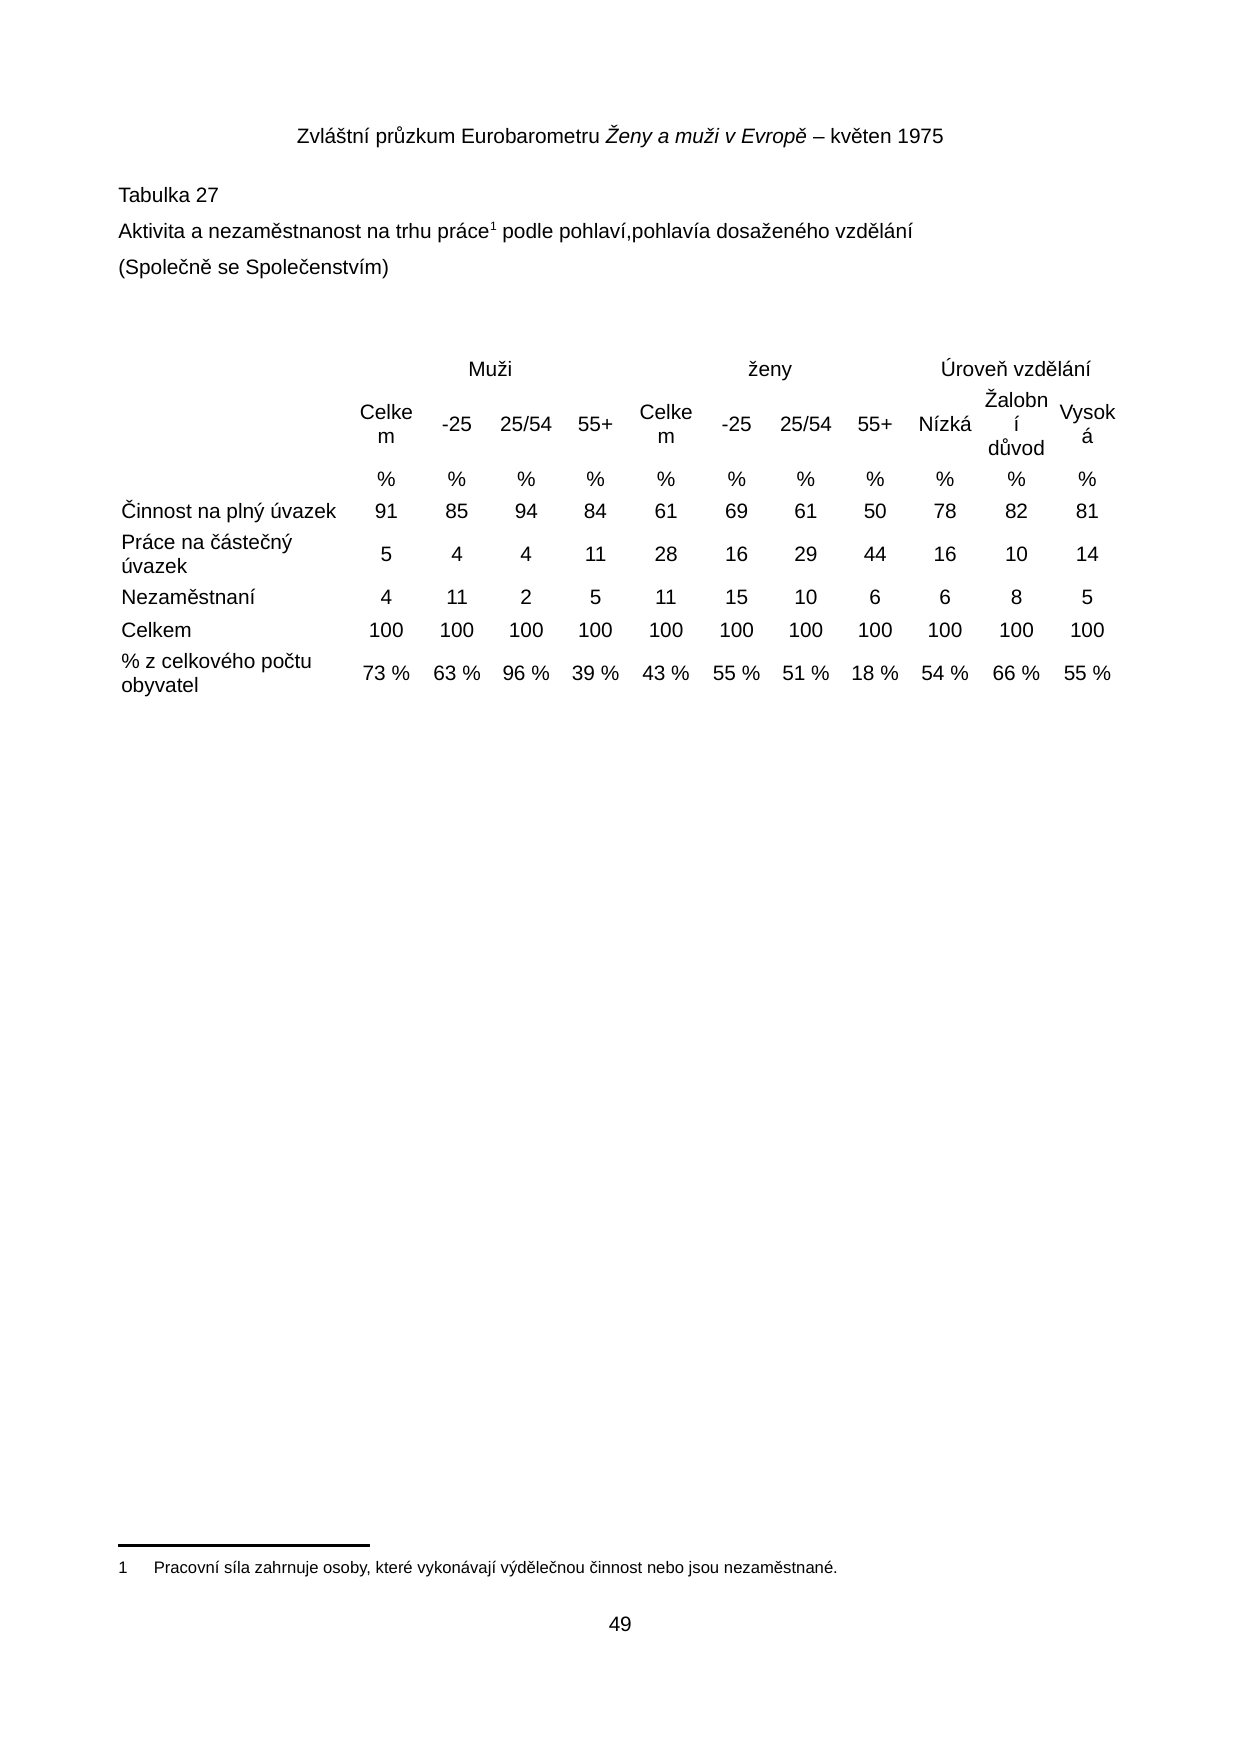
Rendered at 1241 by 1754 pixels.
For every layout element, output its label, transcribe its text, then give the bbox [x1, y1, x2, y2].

text Pracovní síla zahrnuje osoby, které vykonávají výdělečnou činnost nebo jsou nezaměstnané. [118, 1557, 1122, 1577]
table_cell Nezaměstnaní [118, 581, 350, 613]
table_cell 100 [1052, 613, 1122, 646]
table_cell 100 [491, 613, 561, 646]
table_cell 11 [630, 581, 702, 613]
table_cell 4 [350, 581, 422, 613]
table_cell 55+ [840, 385, 909, 462]
table_header [491, 320, 561, 352]
table_cell 69 [702, 495, 771, 527]
table_cell 10 [771, 581, 840, 613]
table_cell 100 [771, 613, 840, 646]
table_cell Muži [350, 352, 630, 385]
table_cell 43 % [630, 646, 702, 699]
table_cell [118, 463, 350, 495]
table_cell 4 [422, 527, 491, 581]
table_cell % [491, 463, 561, 495]
table_cell 2 [491, 581, 561, 613]
table_cell 61 [771, 495, 840, 527]
table_cell 100 [980, 613, 1052, 646]
table_cell % [350, 463, 422, 495]
table_cell Vysoká [1052, 385, 1122, 462]
table_header [980, 320, 1052, 352]
table_cell 39 % [561, 646, 630, 699]
table_cell 15 [702, 581, 771, 613]
table_cell 55 % [1052, 646, 1122, 699]
table_header [1052, 320, 1122, 352]
table_cell 5 [1052, 581, 1122, 613]
table_cell 100 [422, 613, 491, 646]
table_cell 55 % [702, 646, 771, 699]
table_header [118, 320, 350, 352]
table_cell 18 % [840, 646, 909, 699]
table_cell 61 [630, 495, 702, 527]
table_cell % [702, 463, 771, 495]
table_cell 100 [350, 613, 422, 646]
table_cell Nízká [910, 385, 980, 462]
table_cell 66 % [980, 646, 1052, 699]
table_cell 5 [350, 527, 422, 581]
table_cell % [1052, 463, 1122, 495]
table_cell 10 [980, 527, 1052, 581]
table_cell 11 [422, 581, 491, 613]
table_cell 16 [910, 527, 980, 581]
table_header [350, 320, 422, 352]
table_cell 84 [561, 495, 630, 527]
table_cell 100 [630, 613, 702, 646]
table_cell 100 [561, 613, 630, 646]
table_cell 14 [1052, 527, 1122, 581]
table_cell Práce na částečný úvazek [118, 527, 350, 581]
table_cell 91 [350, 495, 422, 527]
table_cell 28 [630, 527, 702, 581]
table_cell 11 [561, 527, 630, 581]
table_cell 6 [840, 581, 909, 613]
table_cell % [561, 463, 630, 495]
table_cell 81 [1052, 495, 1122, 527]
table_cell Činnost na plný úvazek [118, 495, 350, 527]
table_cell % [910, 463, 980, 495]
table_cell [118, 352, 350, 385]
table_cell 6 [910, 581, 980, 613]
table_cell ženy [630, 352, 909, 385]
table_cell 25/54 [771, 385, 840, 462]
table_cell % [422, 463, 491, 495]
text Tabulka 27 [118, 183, 1122, 207]
table_cell Celkem [350, 385, 422, 462]
table_cell 44 [840, 527, 909, 581]
table_cell Celkem [118, 613, 350, 646]
table_cell Celkem [630, 385, 702, 462]
table_cell % [980, 463, 1052, 495]
table_header [771, 320, 840, 352]
table_cell 54 % [910, 646, 980, 699]
table_cell 51 % [771, 646, 840, 699]
table_cell 16 [702, 527, 771, 581]
table_cell % z celkového počtu obyvatel [118, 646, 350, 699]
table_cell 94 [491, 495, 561, 527]
table_cell Žalobní důvod [980, 385, 1052, 462]
table_cell 29 [771, 527, 840, 581]
table_cell 25/54 [491, 385, 561, 462]
table_header [702, 320, 771, 352]
table_header [840, 320, 909, 352]
table_cell 4 [491, 527, 561, 581]
table_cell 73 % [350, 646, 422, 699]
table_cell 50 [840, 495, 909, 527]
table_cell 100 [840, 613, 909, 646]
table_cell 96 % [491, 646, 561, 699]
table_header [561, 320, 630, 352]
table_cell 100 [702, 613, 771, 646]
text (Společně se Společenstvím) [118, 254, 1122, 278]
table_cell 85 [422, 495, 491, 527]
table_cell 5 [561, 581, 630, 613]
table_cell -25 [702, 385, 771, 462]
table_cell [118, 385, 350, 462]
table_cell 82 [980, 495, 1052, 527]
table_cell % [840, 463, 909, 495]
table_cell % [630, 463, 702, 495]
text Aktivita a nezaměstnanost na trhu práce podle pohlaví,pohlavía dosaženého vzdělání [118, 219, 1122, 243]
table_header [630, 320, 702, 352]
table_cell 100 [910, 613, 980, 646]
table_header [422, 320, 491, 352]
table_cell -25 [422, 385, 491, 462]
table_cell 55+ [561, 385, 630, 462]
table_cell Úroveň vzdělání [910, 352, 1122, 385]
table_cell 78 [910, 495, 980, 527]
table_cell % [771, 463, 840, 495]
table_cell 8 [980, 581, 1052, 613]
table_cell 63 % [422, 646, 491, 699]
table_header [910, 320, 980, 352]
